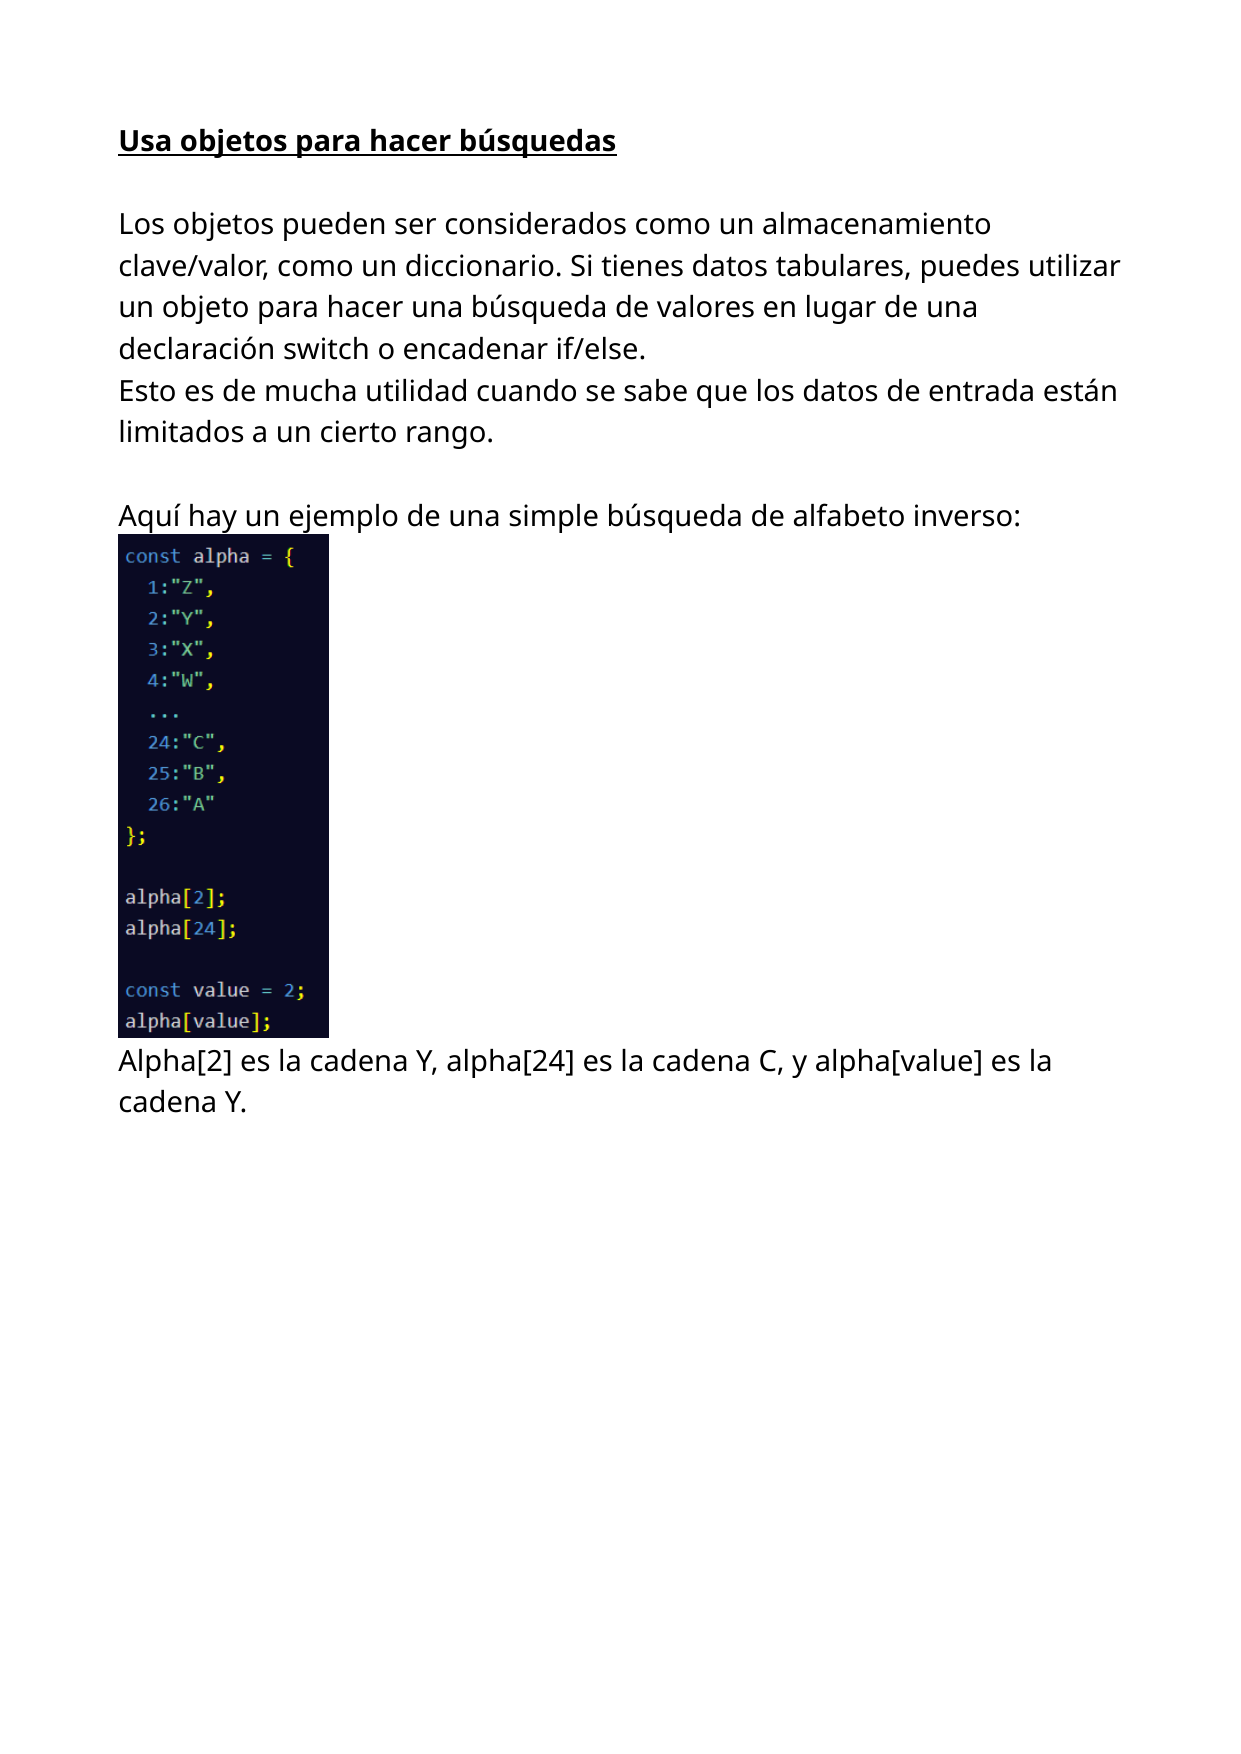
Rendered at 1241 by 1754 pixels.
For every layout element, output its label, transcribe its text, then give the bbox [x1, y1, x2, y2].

text Alpha[2] es la cadena Y, alpha[24] es la cadena C, y alpha[value] es la cadena Y. [118, 1038, 1122, 1121]
text Los objetos pueden ser considerados como un almacenamiento clave/valor, como un diccionario. Si tienes datos tabulares, puedes utilizar un objeto para hacer una búsqueda de valores en lugar de una declaración switch o encadenar if/else. [118, 201, 1122, 368]
text Usa objetos para hacer búsquedas [118, 118, 1122, 160]
text Aquí hay un ejemplo de una simple búsqueda de alfabeto inverso: [118, 493, 1122, 535]
text Esto es de mucha utilidad cuando se sabe que los datos de entrada están limitados a un cierto rango. [118, 368, 1122, 451]
